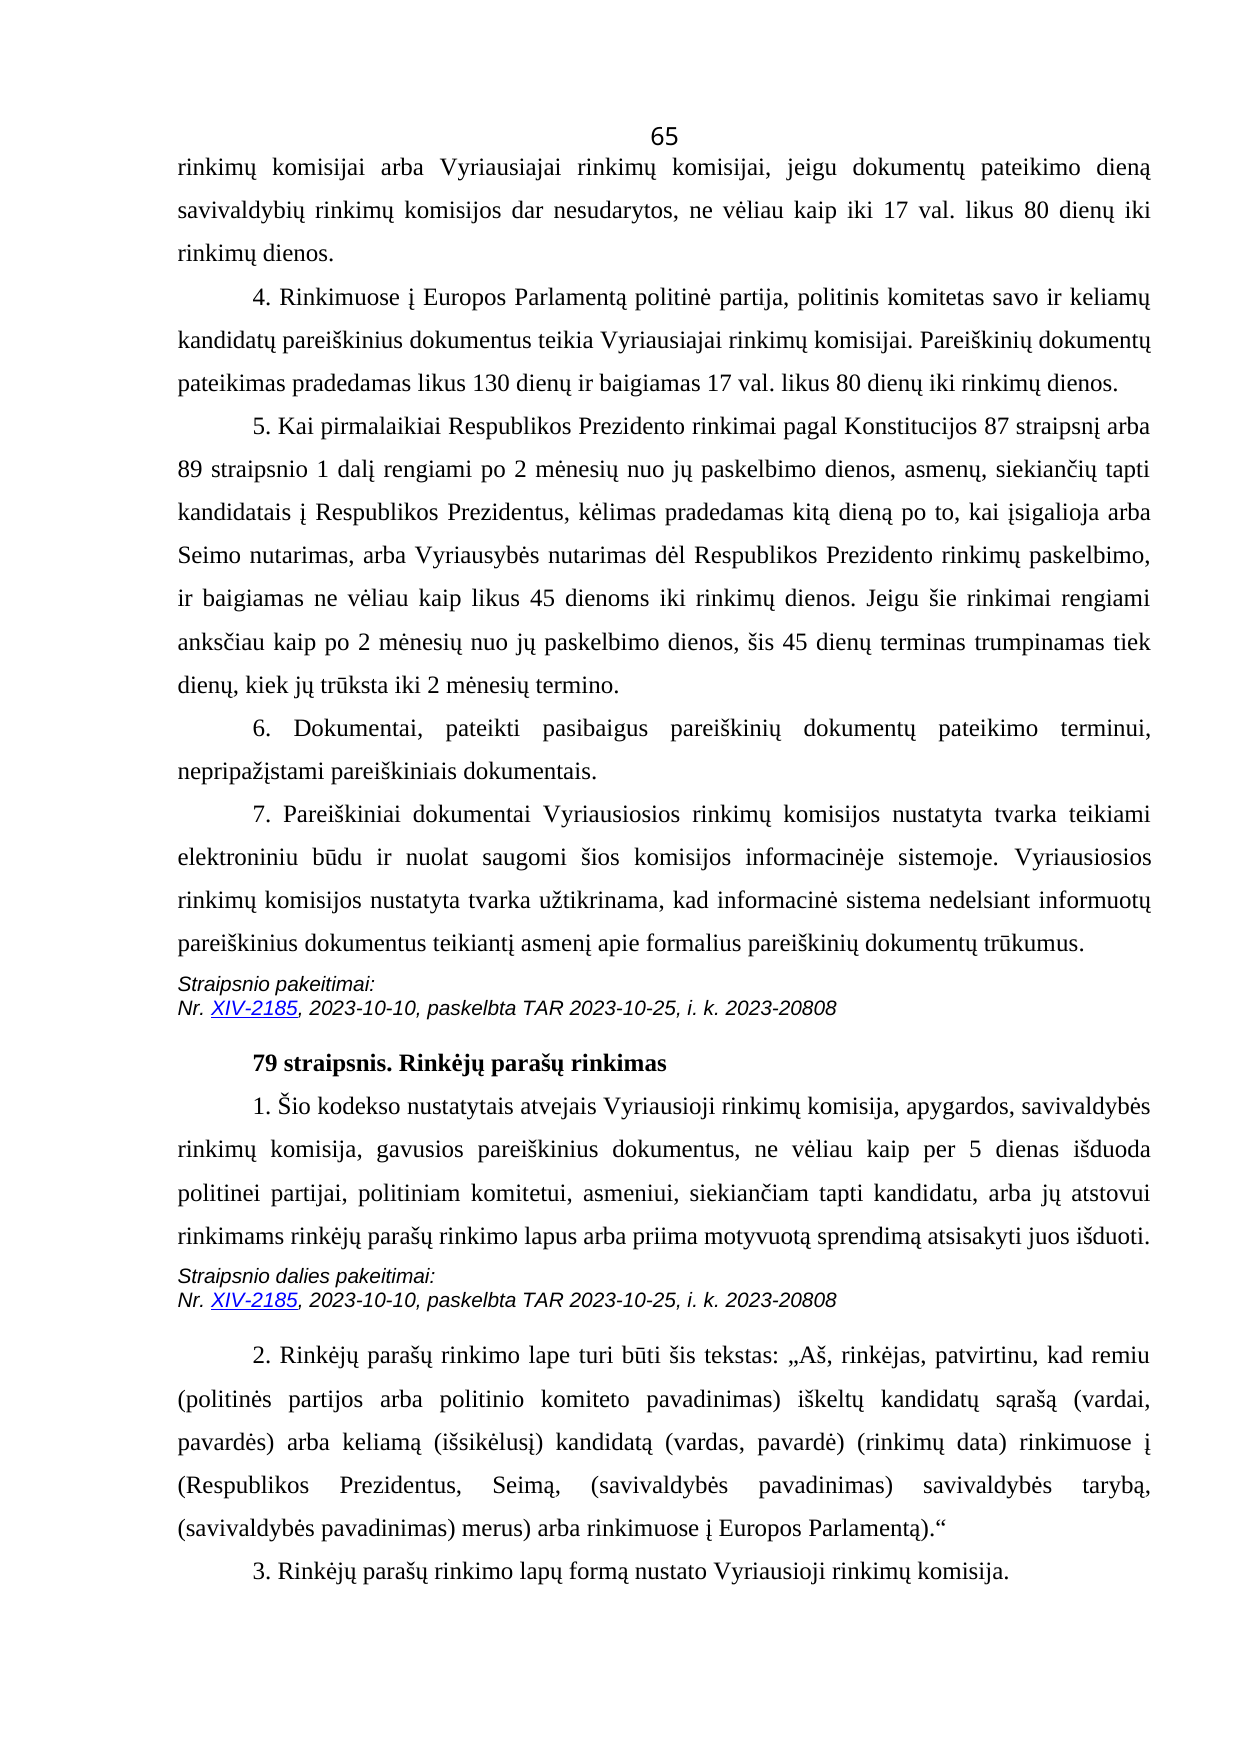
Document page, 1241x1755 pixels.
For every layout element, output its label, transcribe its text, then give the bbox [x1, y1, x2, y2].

text 79 straipsnis. Rinkėjų parašų rinkimas [177, 1048, 1152, 1077]
text 5. Kai pirmalaikiai Respublikos Prezidento rinkimai pagal Konstitucijos 87 straipsnį arba 89 straipsnio 1 dalį rengiami po 2 mėnesių nuo jų paskelbimo dienos, asmenų, siekiančių tapti kandidatais į Respublikos Prezidentus, kėlimas pradedamas kitą dieną po to, kai įsigalioja arba Seimo nutarimas, arba Vyriausybės nutarimas dėl Respublikos Prezidento rinkimų paskelbimo, ir baigiamas ne vėliau kaip likus 45 dienoms iki rinkimų dienos. Jeigu šie rinkimai rengiami anksčiau kaip po 2 mėnesių nuo jų paskelbimo dienos, šis 45 dienų terminas trumpinamas tiek dienų, kiek jų trūksta iki 2 mėnesių termino. [177, 411, 1152, 698]
text 6. Dokumentai, pateikti pasibaigus pareiškinių dokumentų pateikimo terminui, nepripažįstami pareiškiniais dokumentais. [177, 713, 1152, 785]
text 3. Rinkėjų parašų rinkimo lapų formą nustato Vyriausioji rinkimų komisija. [177, 1556, 1152, 1585]
text rinkimų komisijai arba Vyriausiajai rinkimų komisijai, jeigu dokumentų pateikimo dieną savivaldybių rinkimų komisijos dar nesudarytos, ne vėliau kaip iki 17 val. likus 80 dienų iki rinkimų dienos. [177, 152, 1152, 267]
text Nr. XIV-2185, 2023-10-10, paskelbta TAR 2023-10-25, i. k. 2023-20808 [177, 996, 1152, 1019]
text Nr. XIV-2185, 2023-10-10, paskelbta TAR 2023-10-25, i. k. 2023-20808 [177, 1288, 1152, 1312]
text 4. Rinkimuose į Europos Parlamentą politinė partija, politinis komitetas savo ir keliamų kandidatų pareiškinius dokumentus teikia Vyriausiajai rinkimų komisijai. Pareiškinių dokumentų pateikimas pradedamas likus 130 dienų ir baigiamas 17 val. likus 80 dienų iki rinkimų dienos. [177, 282, 1152, 397]
text 1. Šio kodekso nustatytais atvejais Vyriausioji rinkimų komisija, apygardos, savivaldybės rinkimų komisija, gavusios pareiškinius dokumentus, ne vėliau kaip per 5 dienas išduoda politinei partijai, politiniam komitetui, asmeniui, siekiančiam tapti kandidatu, arba jų atstovui rinkimams rinkėjų parašų rinkimo lapus arba priima motyvuotą sprendimą atsisakyti juos išduoti. [177, 1091, 1152, 1249]
text Straipsnio dalies pakeitimai: [177, 1264, 1152, 1288]
text 2. Rinkėjų parašų rinkimo lape turi būti šis tekstas: „Aš, rinkėjas, patvirtinu, kad remiu (politinės partijos arba politinio komiteto pavadinimas) iškeltų kandidatų sąrašą (vardai, pavardės) arba keliamą (išsikėlusį) kandidatą (vardas, pavardė) (rinkimų data) rinkimuose į (Respublikos Prezidentus, Seimą, (savivaldybės pavadinimas) savivaldybės tarybą, (savivaldybės pavadinimas) merus) arba rinkimuose į Europos Parlamentą).“ [177, 1341, 1152, 1542]
text Straipsnio pakeitimai: [177, 972, 1152, 996]
text 7. Pareiškiniai dokumentai Vyriausiosios rinkimų komisijos nustatyta tvarka teikiami elektroniniu būdu ir nuolat saugomi šios komisijos informacinėje sistemoje. Vyriausiosios rinkimų komisijos nustatyta tvarka užtikrinama, kad informacinė sistema nedelsiant informuotų pareiškinius dokumentus teikiantį asmenį apie formalius pareiškinių dokumentų trūkumus. [177, 799, 1152, 957]
